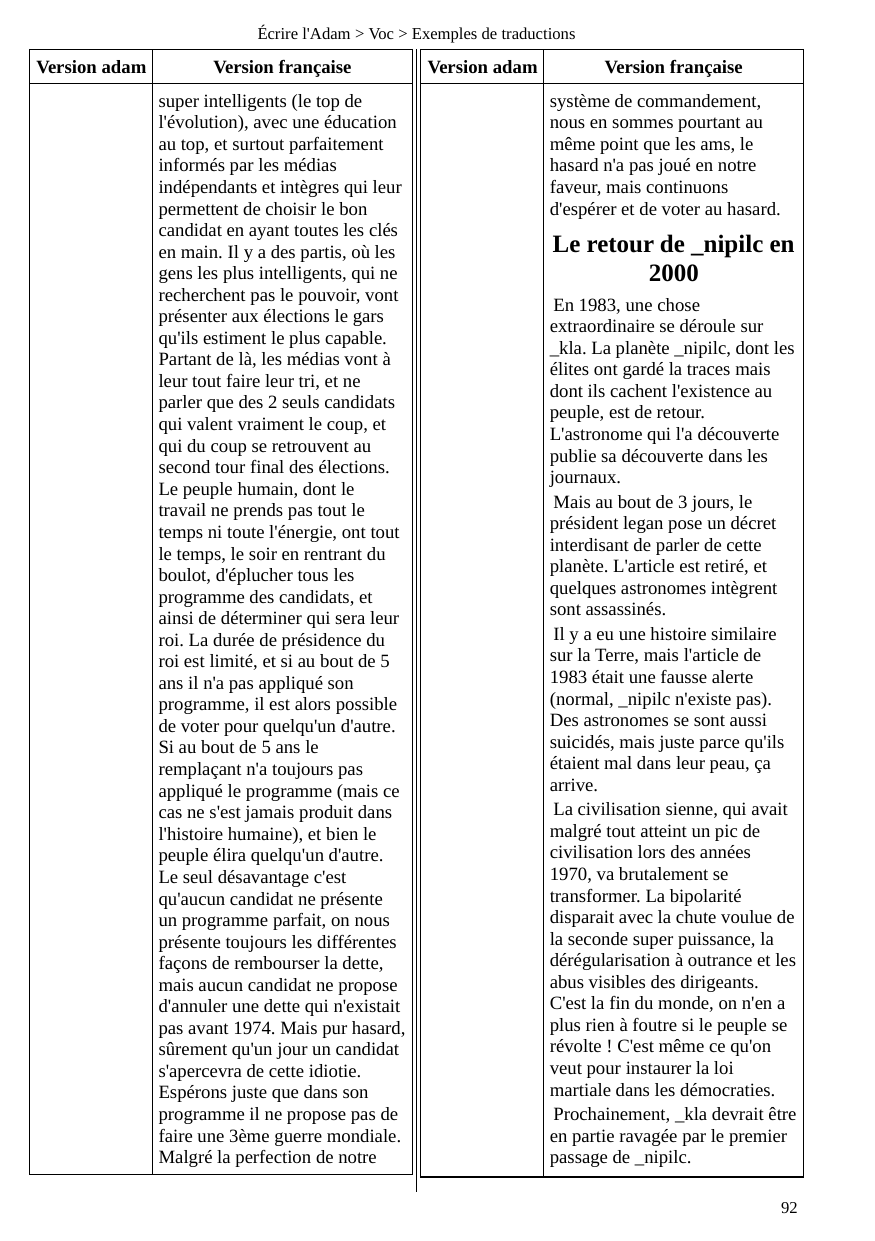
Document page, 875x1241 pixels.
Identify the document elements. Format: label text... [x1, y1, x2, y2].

table_header Version adam [421, 50, 543, 83]
table_cell super intelligents (le top de l'évolution), avec une éducation au top, et surtout parfaitement informés par les médias indépendants et intègres qui leur permettent de choisir le bon candidat en ayant toutes les clés en main. Il y a des partis, où les gens les plus intelligents, qui ne recherchent pas le pouvoir, vont présenter aux élections le gars qu'ils estiment le plus capable. Partant de là, les médias vont à leur tout faire leur tri, et ne parler que des 2 seuls candidats qui valent vraiment le coup, et qui du coup se retrouvent au second tour final des élections. Le peuple humain, dont le travail ne prends pas tout le temps ni toute l'énergie, ont tout le temps, le soir en rentrant du boulot, d'éplucher tous les programme des candidats, et ainsi de déterminer qui sera leur roi. La durée de présidence du roi est limité, et si au bout de 5 ans il n'a pas appliqué son programme, il est alors possible de voter pour quelqu'un d'autre. Si au bout de 5 ans le remplaçant n'a toujours pas appliqué le programme (mais ce cas ne s'est jamais produit dans l'histoire humaine), et bien le peuple élira quelqu'un d'autre. Le seul désavantage c'est qu'aucun candidat ne présente un programme parfait, on nous présente toujours les différentes façons de rembourser la dette, mais aucun candidat ne propose d'annuler une dette qui n'existait pas avant 1974. Mais pur hasard, sûrement qu'un jour un candidat s'apercevra de cette idiotie. Espérons juste que dans son programme il ne propose pas de faire une 3ème guerre mondiale. Malgré la perfection de notre [153, 84, 412, 1173]
table_cell [30, 84, 152, 1173]
table_header Version française [544, 50, 803, 83]
table_cell [421, 84, 543, 1176]
table_header Version adam [30, 50, 152, 83]
table_header Version française [153, 50, 412, 83]
table_cell système de commandement, nous en sommes pourtant au même point que les ams, le hasard n'a pas joué en notre faveur, mais continuons d'espérer et de voter au hasard. Le retour de _nipilc en 2000 En 1983, une chose extraordinaire se déroule sur _kla. La planète _nipilc, dont les élites ont gardé la traces mais dont ils cachent l'existence au peuple, est de retour. L'astronome qui l'a découverte publie sa découverte dans les journaux. Mais au bout de 3 jours, le président legan pose un décret interdisant de parler de cette planète. L'article est retiré, et quelques astronomes intègrent sont assassinés. Il y a eu une histoire similaire sur la Terre, mais l'article de 1983 était une fausse alerte (normal, _nipilc n'existe pas). Des astronomes se sont aussi suicidés, mais juste parce qu'ils étaient mal dans leur peau, ça arrive. La civilisation sienne, qui avait malgré tout atteint un pic de civilisation lors des années 1970, va brutalement se transformer. La bipolarité disparait avec la chute voulue de la seconde super puissance, la dérégularisation à outrance et les abus visibles des dirigeants. C'est la fin du monde, on n'en a plus rien à foutre si le peuple se révolte ! C'est même ce qu'on veut pour instaurer la loi martiale dans les démocraties. Prochainement, _kla devrait être en partie ravagée par le premier passage de _nipilc. [544, 84, 803, 1176]
